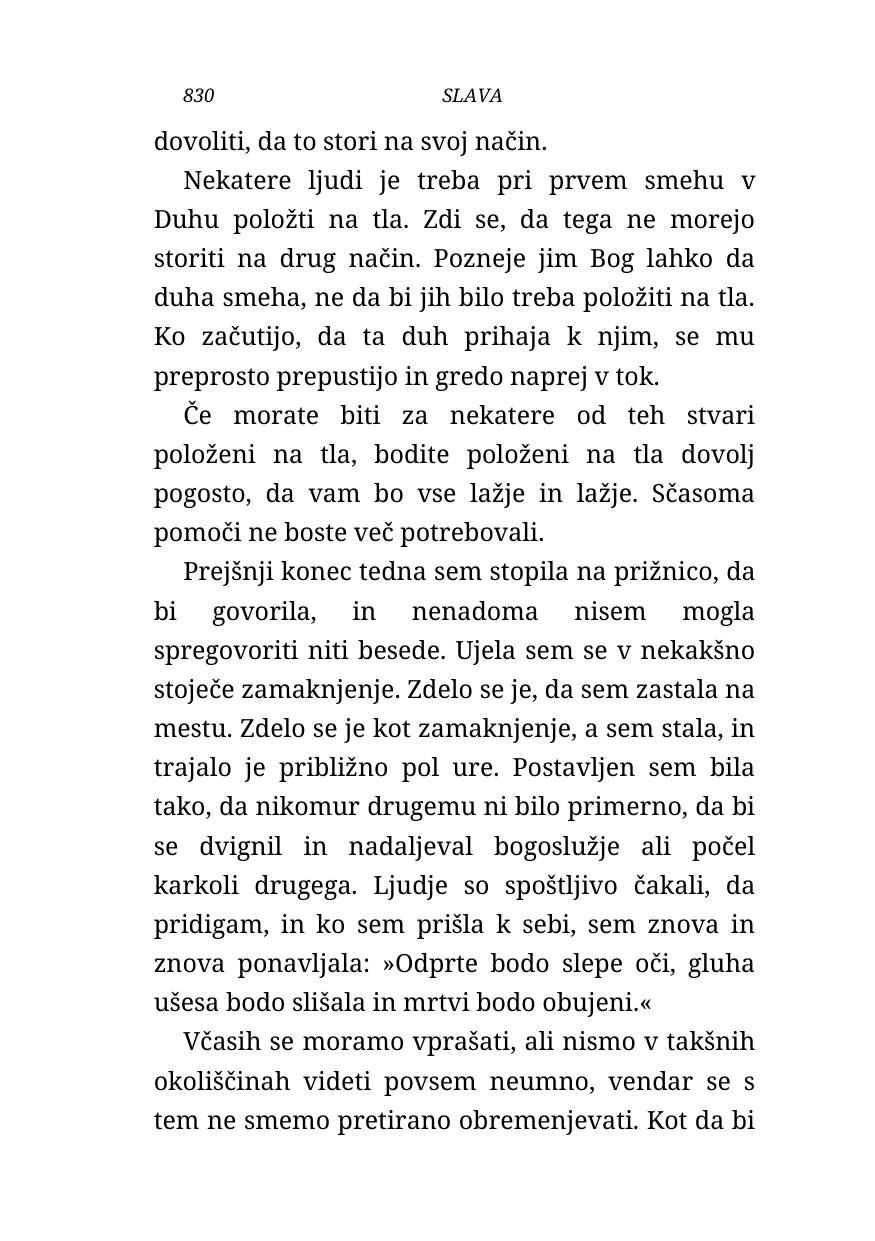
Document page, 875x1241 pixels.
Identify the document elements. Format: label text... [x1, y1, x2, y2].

text Prejšnji konec tedna sem stopila na prižnico, da bi govorila, in nenadoma nisem mogla spregovoriti niti besede. Ujela sem se v nekakšno stoječe zamaknjenje. Zdelo se je, da sem zastala na mestu. Zdelo se je kot zamaknjenje, a sem stala, in trajalo je približno pol ure. Postavljen sem bila tako, da nikomur drugemu ni bilo primerno, da bi se dvignil in nadaljeval bogoslužje ali počel karkoli drugega. Ljudje so spoštljivo čakali, da pridigam, in ko sem prišla k sebi, sem znova in znova ponavljala: »Odprte bodo slepe oči, gluha ušesa bodo slišala in mrtvi bodo obujeni.« [153, 554, 756, 1019]
text Včasih se moramo vprašati, ali nismo v takšnih okoliščinah videti povsem neumno, vendar se s tem ne smemo pretirano obremenjevati. Kot da bi [153, 1024, 756, 1136]
text Če morate biti za nekatere od teh stvari položeni na tla, bodite položeni na tla dovolj pogosto, da vam bo vse lažje in lažje. Sčasoma pomoči ne boste več potrebovali. [153, 397, 756, 549]
text Nekatere ljudi je treba pri prvem smehu v Duhu položti na tla. Zdi se, da tega ne morejo storiti na drug način. Pozneje jim Bog lahko da duha smeha, ne da bi jih bilo treba položiti na tla. Ko začutijo, da ta duh prihaja k njim, se mu preprosto prepustijo in gredo naprej v tok. [153, 162, 756, 392]
text dovoliti, da to stori na svoj način. [153, 123, 756, 157]
